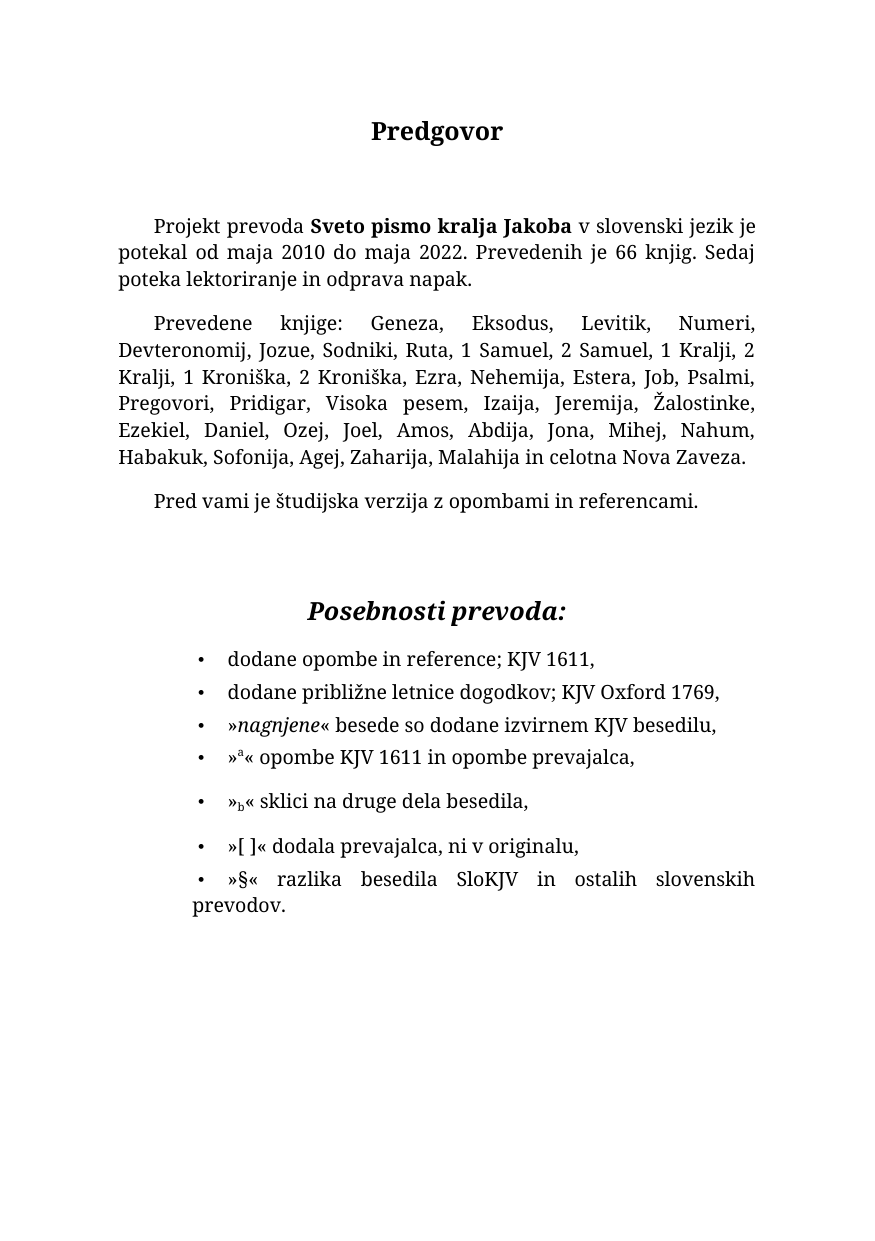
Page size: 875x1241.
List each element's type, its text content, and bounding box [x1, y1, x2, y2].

list »nagnjene« besede so dodane izvirnem KJV besedilu, [162, 711, 756, 738]
list »[ ]« dodala prevajalca, ni v originalu, [162, 832, 756, 859]
text Prevedene knjige: Geneza, Eksodus, Levitik, Numeri, Devteronomij, Jozue, Sodniki, Ruta, 1 Samuel, 2 Samuel, 1 Kralji, 2 Kralji, 1 Kroniška, 2 Kroniška, Ezra, Nehemija, Estera, Job, Psalmi, Pregovori, Pridigar, Visoka pesem, Izaija, Jeremija, Žalostinke, Ezekiel, Daniel, Ozej, Joel, Amos, Abdija, Jona, Mihej, Nahum, Habakuk, Sofonija, Agej, Zaharija, Malahija in celotna Nova Zaveza. [118, 310, 756, 470]
text Pred vami je študijska verzija z opombami in referencami. [118, 488, 756, 514]
subtitle Posebnosti prevoda: [118, 594, 756, 628]
list dodane približne letnice dogodkov; KJV Oxford 1769, [162, 678, 756, 705]
list dodane opombe in reference; KJV 1611, [162, 646, 756, 672]
list »a« opombe KJV 1611 in opombe prevajalca, [162, 744, 756, 770]
subtitle Predgovor [118, 113, 756, 148]
list »§« razlika besedila SloKJV in ostalih slovenskih prevodov. [162, 865, 756, 918]
text Projekt prevoda Sveto pismo kralja Jakoba v slovenski jezik je potekal od maja 2010 do maja 2022. Prevedenih je 66 knjig. Sedaj poteka lektoriranje in odprava napak. [118, 212, 756, 292]
list »b« sklici na druge dela besedila, [162, 788, 756, 815]
